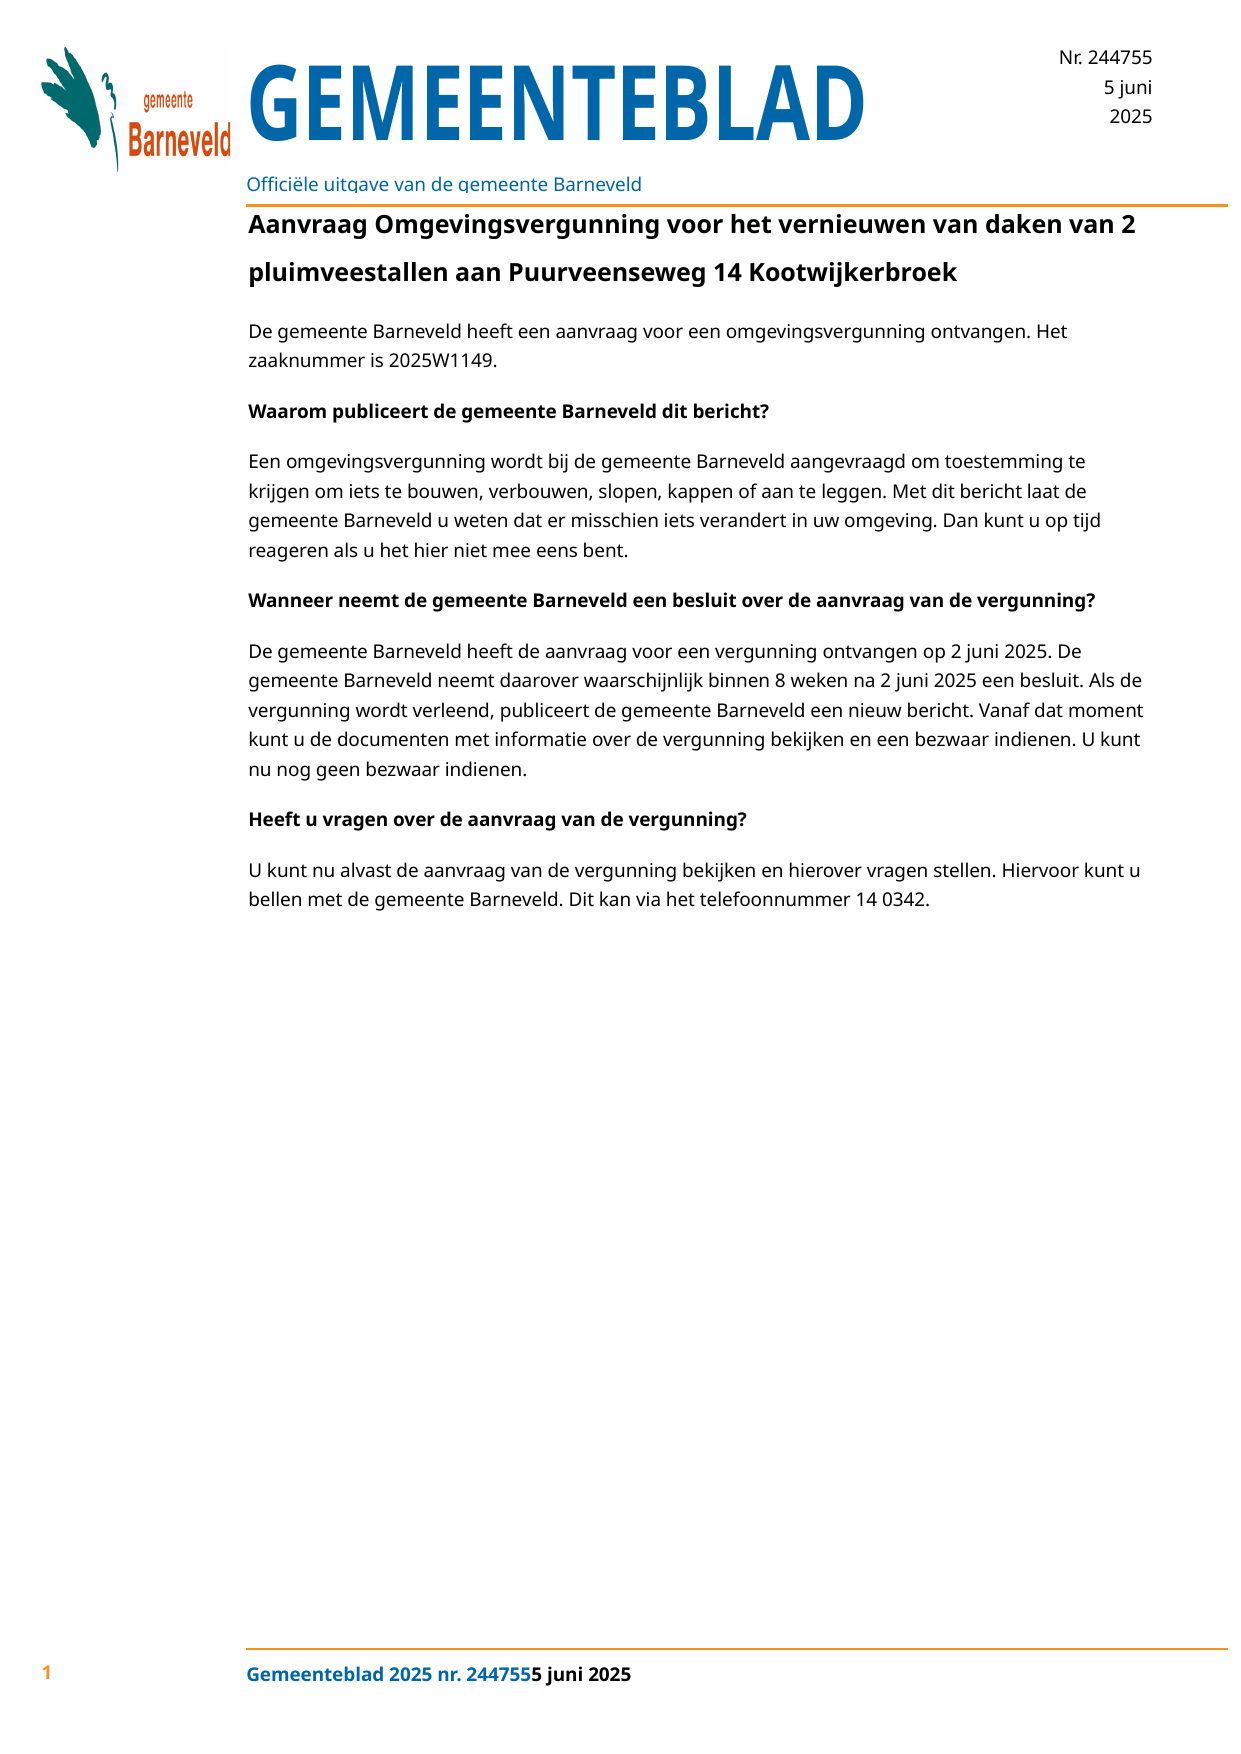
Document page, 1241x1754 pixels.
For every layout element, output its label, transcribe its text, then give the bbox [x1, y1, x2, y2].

text Heeft u vragen over de aanvraag van de vergunning? [248, 807, 1152, 832]
text U kunt nu alvast de aanvraag van de vergunning bekijken en hierover vragen stellen. Hiervoor kunt u bellen met de gemeente Barneveld. Dit kan via het telefoonnummer 14 0342. [248, 857, 1152, 912]
text Waarom publiceert de gemeente Barneveld dit bericht? [248, 398, 1152, 424]
picture [41, 47, 231, 172]
text De gemeente Barneveld heeft een aanvraag voor een omgevingsvergunning ontvangen. Het zaaknummer is 2025W1149. [248, 318, 1152, 373]
text Aanvraag Omgevingsvergunning voor het vernieuwen van daken van 2 pluimveestallen aan Puurveenseweg 14 Kootwijkerbroek [248, 207, 1152, 288]
text Een omgevingsvergunning wordt bij de gemeente Barneveld aangevraagd om toestemming te krijgen om iets te bouwen, verbouwen, slopen, kappen of aan te leggen. Met dit bericht laat de gemeente Barneveld u weten dat er misschien iets verandert in uw omgeving. Dan kunt u op tijd reageren als u het hier niet mee eens bent. [248, 448, 1152, 563]
text De gemeente Barneveld heeft de aanvraag voor een vergunning ontvangen op 2 juni 2025. De gemeente Barneveld neemt daarover waarschijnlijk binnen 8 weken na 2 juni 2025 een besluit. Als de vergunning wordt verleend, publiceert de gemeente Barneveld een nieuw bericht. Vanaf dat moment kunt u de documenten met informatie over de vergunning bekijken en een bezwaar indienen. U kunt nu nog geen bezwaar indienen. [248, 638, 1152, 782]
text Wanneer neemt de gemeente Barneveld een besluit over de aanvraag van de vergunning? [248, 587, 1152, 613]
